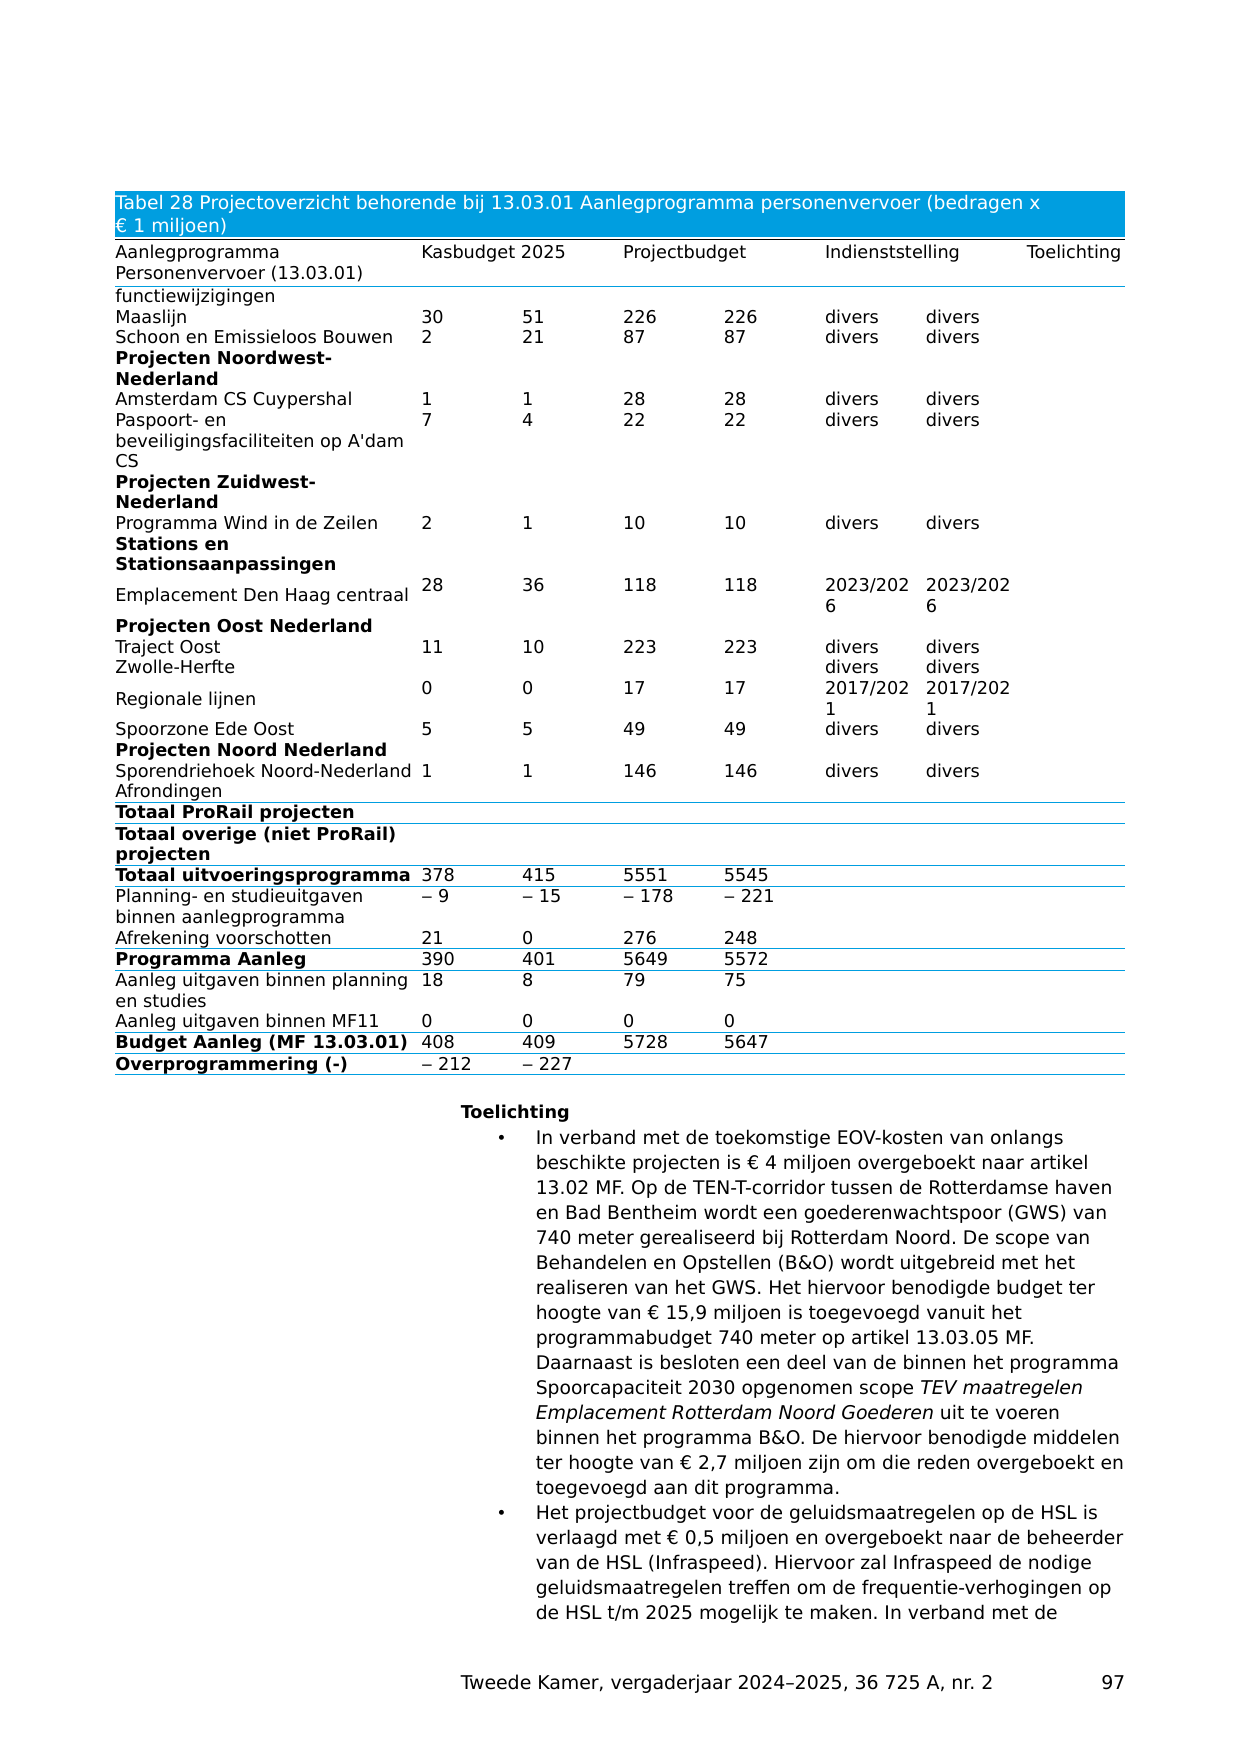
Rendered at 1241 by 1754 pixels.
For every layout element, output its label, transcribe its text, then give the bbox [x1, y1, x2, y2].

table_cell [923, 740, 1024, 761]
table_cell [519, 287, 620, 307]
table_cell [822, 1011, 923, 1032]
table_cell 7 [418, 410, 519, 472]
table_cell [620, 740, 721, 761]
table_cell [1024, 803, 1125, 823]
table_cell 378 [418, 866, 519, 886]
table_cell [721, 287, 822, 307]
table_cell [1024, 658, 1125, 678]
table_cell 2023/2026 [822, 575, 923, 616]
table_cell [1024, 866, 1125, 886]
table_cell [519, 534, 620, 575]
table_cell 0 [519, 678, 620, 719]
table_cell [620, 616, 721, 637]
table_cell 8 [519, 971, 620, 1011]
table_cell divers [822, 658, 923, 678]
table_cell [1024, 616, 1125, 637]
table_cell [1024, 637, 1125, 657]
table_cell [923, 971, 1024, 1011]
table_cell Aanlegprogramma Personenvervoer (13.03.01) [115, 240, 418, 286]
table_cell [1024, 971, 1125, 1011]
table_cell [1024, 410, 1125, 472]
table_cell ‒ 178 [620, 887, 721, 928]
table_cell 276 [620, 928, 721, 948]
table_cell 146 [721, 761, 822, 781]
table_cell [822, 740, 923, 761]
table_cell [620, 658, 721, 678]
list Het projectbudget voor de geluidsmaatregelen op de HSL is verlaagd met € 0,5 miljoen en overgeboekt naar de beheerder van de HSL (Infraspeed). Hiervoor zal Infraspeed de nodige geluidsmaatregelen treffen om de frequentie-verhogingen op de HSL t/m 2025 mogelijk te maken. In verband met de [498, 1500, 1125, 1625]
table_cell [923, 1011, 1024, 1032]
table_cell 0 [418, 1011, 519, 1032]
table_cell 0 [519, 928, 620, 948]
table_cell divers [822, 513, 923, 534]
table_cell 2 [418, 328, 519, 348]
table_cell 1 [418, 761, 519, 781]
table_cell 28 [721, 389, 822, 410]
table_cell [519, 348, 620, 389]
table_cell 248 [721, 928, 822, 948]
table_cell ‒ 212 [418, 1054, 519, 1074]
table_cell ‒ 221 [721, 887, 822, 928]
table_cell [822, 971, 923, 1011]
list In verband met de toekomstige EOV-kosten van onlangs beschikte projecten is € 4 miljoen overgeboekt naar artikel 13.02 MF. Op de TEN-T-corridor tussen de Rotterdamse haven en Bad Bentheim wordt een goederenwachtspoor (GWS) van 740 meter gerealiseerd bij Rotterdam Noord. De scope van Behandelen en Opstellen (B&O) wordt uitgebreid met het realiseren van het GWS. Het hiervoor benodigde budget ter hoogte van € 15,9 miljoen is toegevoegd vanuit het programmabudget 740 meter op artikel 13.03.05 MF. [498, 1125, 1125, 1350]
table_cell 49 [721, 719, 822, 740]
table_cell divers [822, 761, 923, 781]
table_cell [721, 740, 822, 761]
table_cell [418, 287, 519, 307]
table_cell [721, 348, 822, 389]
table_cell Projecten Noordwest-Nederland [115, 348, 418, 389]
table_cell [822, 472, 923, 513]
table_cell [822, 534, 923, 575]
table_cell [721, 472, 822, 513]
table_cell [519, 616, 620, 637]
table_cell 5545 [721, 866, 822, 886]
table_cell [1024, 719, 1125, 740]
table_cell 1 [519, 513, 620, 534]
table_cell divers [923, 389, 1024, 410]
table_cell Programma Wind in de Zeilen [115, 513, 418, 534]
table_cell ‒ 9 [418, 887, 519, 928]
table_cell 75 [721, 971, 822, 1011]
table_cell 223 [620, 637, 721, 657]
table_cell Afrekening voorschotten [115, 928, 418, 948]
table_cell Afrondingen [115, 781, 418, 802]
table_cell 1 [519, 389, 620, 410]
table_cell [620, 534, 721, 575]
table_cell [418, 824, 519, 865]
table_cell 0 [519, 1011, 620, 1032]
table_cell [822, 1054, 923, 1074]
table_cell 5 [418, 719, 519, 740]
table_cell divers [923, 410, 1024, 472]
table_cell 415 [519, 866, 620, 886]
table_cell [721, 534, 822, 575]
table_cell Totaal ProRail projecten [115, 803, 418, 823]
table_cell [822, 803, 923, 823]
table_cell [923, 287, 1024, 307]
table_cell Emplacement Den Haag centraal [115, 575, 418, 616]
table_cell [620, 803, 721, 823]
table_cell 17 [620, 678, 721, 719]
table_cell [620, 824, 721, 865]
table_cell Aanleg uitgaven binnen planning en studies [115, 971, 418, 1011]
table_cell functiewijzigingen [115, 287, 418, 307]
table_cell [418, 616, 519, 637]
table_cell [1024, 348, 1125, 389]
table_cell divers [923, 328, 1024, 348]
table_cell [519, 803, 620, 823]
table_cell 5572 [721, 949, 822, 969]
table_cell [1024, 389, 1125, 410]
table_cell 0 [721, 1011, 822, 1032]
table_cell Regionale lijnen [115, 678, 418, 719]
table_cell 223 [721, 637, 822, 657]
table_cell [1024, 928, 1125, 948]
table_cell [1024, 472, 1125, 513]
table_cell 5649 [620, 949, 721, 969]
table_cell Totaal overige (niet ProRail) projecten [115, 824, 418, 865]
table_cell [1024, 1011, 1125, 1032]
table_cell divers [923, 658, 1024, 678]
table_cell 21 [519, 328, 620, 348]
table_cell divers [923, 513, 1024, 534]
table_cell [620, 348, 721, 389]
table_cell Sporendriehoek Noord-Nederland [115, 761, 418, 781]
table_cell divers [923, 719, 1024, 740]
table_cell 5551 [620, 866, 721, 886]
table_cell 408 [418, 1033, 519, 1053]
table_cell [1024, 949, 1125, 969]
table_cell [822, 866, 923, 886]
table_cell divers [923, 761, 1024, 781]
table_cell [519, 658, 620, 678]
table_cell [923, 928, 1024, 948]
table_cell Planning- en studieuitgaven binnen aanlegprogramma [115, 887, 418, 928]
table_cell [519, 781, 620, 802]
table_cell Schoon en Emissieloos Bouwen [115, 328, 418, 348]
table_cell [1024, 534, 1125, 575]
table_cell Spoorzone Ede Oost [115, 719, 418, 740]
table_cell [418, 803, 519, 823]
table_cell divers [822, 328, 923, 348]
table_cell [923, 887, 1024, 928]
table_cell [620, 472, 721, 513]
table_cell [418, 781, 519, 802]
table_cell [1024, 1054, 1125, 1074]
table_cell Toelichting [1024, 240, 1125, 286]
table_cell [1024, 328, 1125, 348]
table_cell 5728 [620, 1033, 721, 1053]
table_cell 0 [418, 678, 519, 719]
table_cell divers [822, 307, 923, 327]
table_cell 11 [418, 637, 519, 657]
table_cell [1024, 740, 1125, 761]
table_cell 1 [418, 389, 519, 410]
table_cell divers [923, 307, 1024, 327]
table_cell [519, 740, 620, 761]
table_cell [923, 534, 1024, 575]
table_cell 22 [620, 410, 721, 472]
table_cell [418, 534, 519, 575]
table_cell [822, 949, 923, 969]
table_cell [1024, 678, 1125, 719]
table_cell Overprogrammering (-) [115, 1054, 418, 1074]
table_cell [1024, 287, 1125, 307]
text Toelichting [461, 1100, 1125, 1123]
table_cell [822, 287, 923, 307]
table_cell [1024, 1033, 1125, 1053]
table_cell [721, 1054, 822, 1074]
table_cell [923, 781, 1024, 802]
table_cell [1024, 761, 1125, 781]
table_cell divers [822, 389, 923, 410]
table_cell [721, 824, 822, 865]
table_cell 22 [721, 410, 822, 472]
table_cell Projecten Noord Nederland [115, 740, 418, 761]
table_cell [923, 949, 1024, 969]
table_cell [418, 472, 519, 513]
table_cell 226 [721, 307, 822, 327]
table_cell 36 [519, 575, 620, 616]
table_cell [1024, 575, 1125, 616]
table_cell Projecten Zuidwest-Nederland [115, 472, 418, 513]
table_cell [822, 616, 923, 637]
table_cell [620, 781, 721, 802]
table_cell [923, 1054, 1024, 1074]
table_cell 118 [721, 575, 822, 616]
table_cell Stations en Stationsaanpassingen [115, 534, 418, 575]
table_cell Zwolle-Herfte [115, 658, 418, 678]
list Daarnaast is besloten een deel van de binnen het programma Spoorcapaciteit 2030 opgenomen scope TEV maatregelen Emplacement Rotterdam Noord Goederen uit te voeren binnen het programma B&O. De hiervoor benodigde middelen ter hoogte van € 2,7 miljoen zijn om die reden overgeboekt en toegevoegd aan dit programma. [498, 1350, 1125, 1500]
table_cell 10 [721, 513, 822, 534]
table_cell 28 [620, 389, 721, 410]
table_cell 10 [620, 513, 721, 534]
table_cell 1 [519, 761, 620, 781]
table_cell 390 [418, 949, 519, 969]
table_cell [1024, 307, 1125, 327]
table_cell Projecten Oost Nederland [115, 616, 418, 637]
table_cell Kasbudget 2025 [418, 240, 620, 286]
table_cell [1024, 781, 1125, 802]
table_cell ‒ 227 [519, 1054, 620, 1074]
table_cell 226 [620, 307, 721, 327]
table_cell 18 [418, 971, 519, 1011]
table_cell 87 [620, 328, 721, 348]
table_cell [923, 803, 1024, 823]
table_cell 4 [519, 410, 620, 472]
table_cell divers [822, 719, 923, 740]
table_cell Indienststelling [822, 240, 1024, 286]
table_cell Budget Aanleg (MF 13.03.01) [115, 1033, 418, 1053]
table_cell 17 [721, 678, 822, 719]
table_cell 30 [418, 307, 519, 327]
table_cell ‒ 15 [519, 887, 620, 928]
table_cell divers [822, 410, 923, 472]
table_cell 79 [620, 971, 721, 1011]
table_cell [721, 616, 822, 637]
table_cell [519, 824, 620, 865]
table_cell 118 [620, 575, 721, 616]
table_cell 87 [721, 328, 822, 348]
table_cell divers [822, 637, 923, 657]
table_cell 146 [620, 761, 721, 781]
table_cell [620, 287, 721, 307]
table_cell Traject Oost [115, 637, 418, 657]
table_cell divers [923, 637, 1024, 657]
table_cell [822, 928, 923, 948]
table_cell 21 [418, 928, 519, 948]
table_cell 409 [519, 1033, 620, 1053]
table_cell [418, 740, 519, 761]
table_cell [923, 472, 1024, 513]
table_cell 2023/2026 [923, 575, 1024, 616]
table_cell Amsterdam CS Cuypershal [115, 389, 418, 410]
table_cell 401 [519, 949, 620, 969]
table_cell [1024, 513, 1125, 534]
table_cell Projectbudget [620, 240, 822, 286]
table_cell [1024, 887, 1125, 928]
table_cell 49 [620, 719, 721, 740]
table_cell [1024, 824, 1125, 865]
table_cell [923, 1033, 1024, 1053]
table_cell 2 [418, 513, 519, 534]
table_cell 0 [620, 1011, 721, 1032]
table_cell [923, 824, 1024, 865]
table_cell [822, 887, 923, 928]
table_cell [519, 472, 620, 513]
table_cell [418, 348, 519, 389]
table_cell Paspoort- en beveiligingsfaciliteiten op A'dam CS [115, 410, 418, 472]
table_cell [923, 348, 1024, 389]
table_cell 10 [519, 637, 620, 657]
table_cell Totaal uitvoeringsprogramma [115, 866, 418, 886]
table_cell [721, 781, 822, 802]
table_cell 51 [519, 307, 620, 327]
table_cell [822, 824, 923, 865]
table_cell [923, 616, 1024, 637]
table_cell 5647 [721, 1033, 822, 1053]
table_cell 2017/2021 [822, 678, 923, 719]
table_cell Aanleg uitgaven binnen MF11 [115, 1011, 418, 1032]
table_cell [721, 803, 822, 823]
table_cell Programma Aanleg [115, 949, 418, 969]
table_cell Maaslijn [115, 307, 418, 327]
table_cell [822, 348, 923, 389]
table_cell 2017/2021 [923, 678, 1024, 719]
table_cell [822, 781, 923, 802]
table_cell [620, 1054, 721, 1074]
table_cell 5 [519, 719, 620, 740]
table_cell [923, 866, 1024, 886]
table_cell [822, 1033, 923, 1053]
table_cell [721, 658, 822, 678]
table_cell [418, 658, 519, 678]
table_cell 28 [418, 575, 519, 616]
